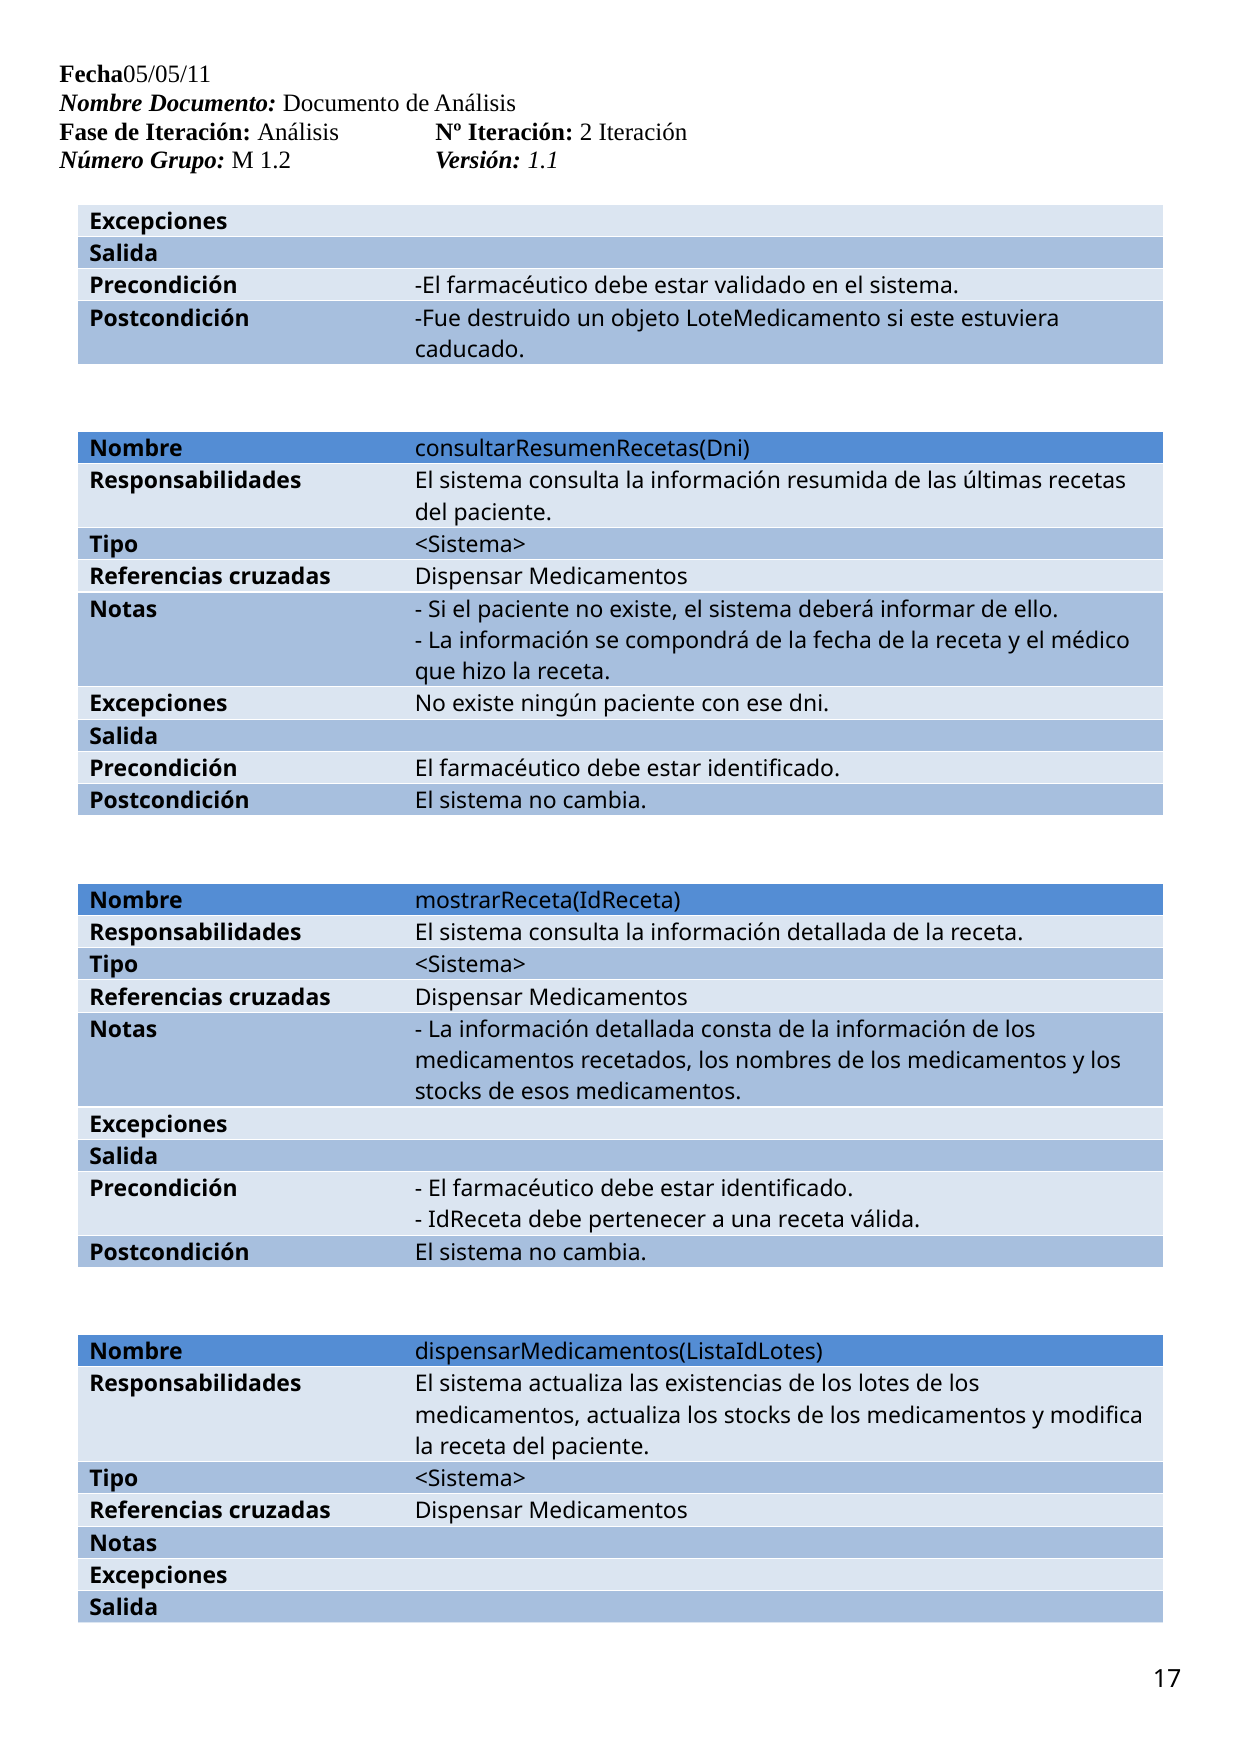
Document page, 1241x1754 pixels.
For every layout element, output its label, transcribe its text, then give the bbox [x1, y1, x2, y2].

table_cell El sistema no cambia. [403, 784, 1163, 815]
table_cell Dispensar Medicamentos [403, 1494, 1163, 1526]
table_cell Excepciones [78, 1108, 403, 1139]
table_header Nombre [78, 884, 403, 915]
table_cell Responsabilidades [78, 464, 403, 527]
table_cell <Sistema> [403, 1462, 1163, 1493]
table_cell El sistema actualiza las existencias de los lotes de los medicamentos, actualiza los stocks de los medicamentos y modifica la receta del paciente. [403, 1367, 1163, 1461]
table_cell -El farmacéutico debe estar validado en el sistema. [403, 269, 1163, 300]
table_cell Referencias cruzadas [78, 1494, 403, 1526]
table_header dispensarMedicamentos(ListaIdLotes) [403, 1335, 1163, 1366]
table_cell Referencias cruzadas [78, 980, 403, 1012]
table_cell Salida [78, 720, 403, 751]
table_cell Tipo [78, 948, 403, 979]
table_cell Dispensar Medicamentos [403, 980, 1163, 1012]
table_cell <Sistema> [403, 948, 1163, 979]
table_cell Notas [78, 593, 403, 686]
table_cell Notas [78, 1013, 403, 1106]
table_cell Excepciones [78, 205, 403, 236]
table_cell - El farmacéutico debe estar identificado. - IdReceta debe pertenecer a una receta válida. [403, 1172, 1163, 1234]
table_cell Salida [78, 237, 403, 268]
table_header mostrarReceta(IdReceta) [403, 884, 1163, 915]
table_cell El sistema consulta la información detallada de la receta. [403, 916, 1163, 947]
table_cell Precondición [78, 1172, 403, 1234]
table_cell Postcondición [78, 784, 403, 815]
table_cell [403, 1108, 1163, 1139]
table_cell El sistema no cambia. [403, 1236, 1163, 1267]
table_cell Postcondición [78, 1236, 403, 1267]
table_cell Precondición [78, 269, 403, 300]
table_cell -Fue destruido un objeto LoteMedicamento si este estuviera caducado. [403, 301, 1163, 364]
table_cell El farmacéutico debe estar identificado. [403, 752, 1163, 783]
table_cell Referencias cruzadas [78, 560, 403, 591]
table_cell Precondición [78, 752, 403, 783]
table_cell [403, 1140, 1163, 1171]
table_cell [403, 1559, 1163, 1590]
table_cell Tipo [78, 1462, 403, 1493]
table_cell Salida [78, 1591, 403, 1622]
table_cell [403, 237, 1163, 268]
table_cell [403, 720, 1163, 751]
table_cell Responsabilidades [78, 916, 403, 947]
table_cell <Sistema> [403, 528, 1163, 559]
table_cell Excepciones [78, 687, 403, 718]
table_header Nombre [78, 1335, 403, 1366]
table_cell - La información detallada consta de la información de los medicamentos recetados, los nombres de los medicamentos y los stocks de esos medicamentos. [403, 1013, 1163, 1106]
table_cell [403, 1591, 1163, 1622]
table_cell Excepciones [78, 1559, 403, 1590]
table_cell No existe ningún paciente con ese dni. [403, 687, 1163, 718]
table_cell Postcondición [78, 301, 403, 364]
table_cell Salida [78, 1140, 403, 1171]
table_header Nombre [78, 432, 403, 463]
table_cell Tipo [78, 528, 403, 559]
table_cell Dispensar Medicamentos [403, 560, 1163, 591]
table_cell - Si el paciente no existe, el sistema deberá informar de ello. - La información se compondrá de la fecha de la receta y el médico que hizo la receta. [403, 593, 1163, 686]
table_cell Notas [78, 1527, 403, 1558]
table_cell El sistema consulta la información resumida de las últimas recetas del paciente. [403, 464, 1163, 527]
table_cell Responsabilidades [78, 1367, 403, 1461]
table_cell [403, 1527, 1163, 1558]
table_header consultarResumenRecetas(Dni) [403, 432, 1163, 463]
table_cell [403, 205, 1163, 236]
